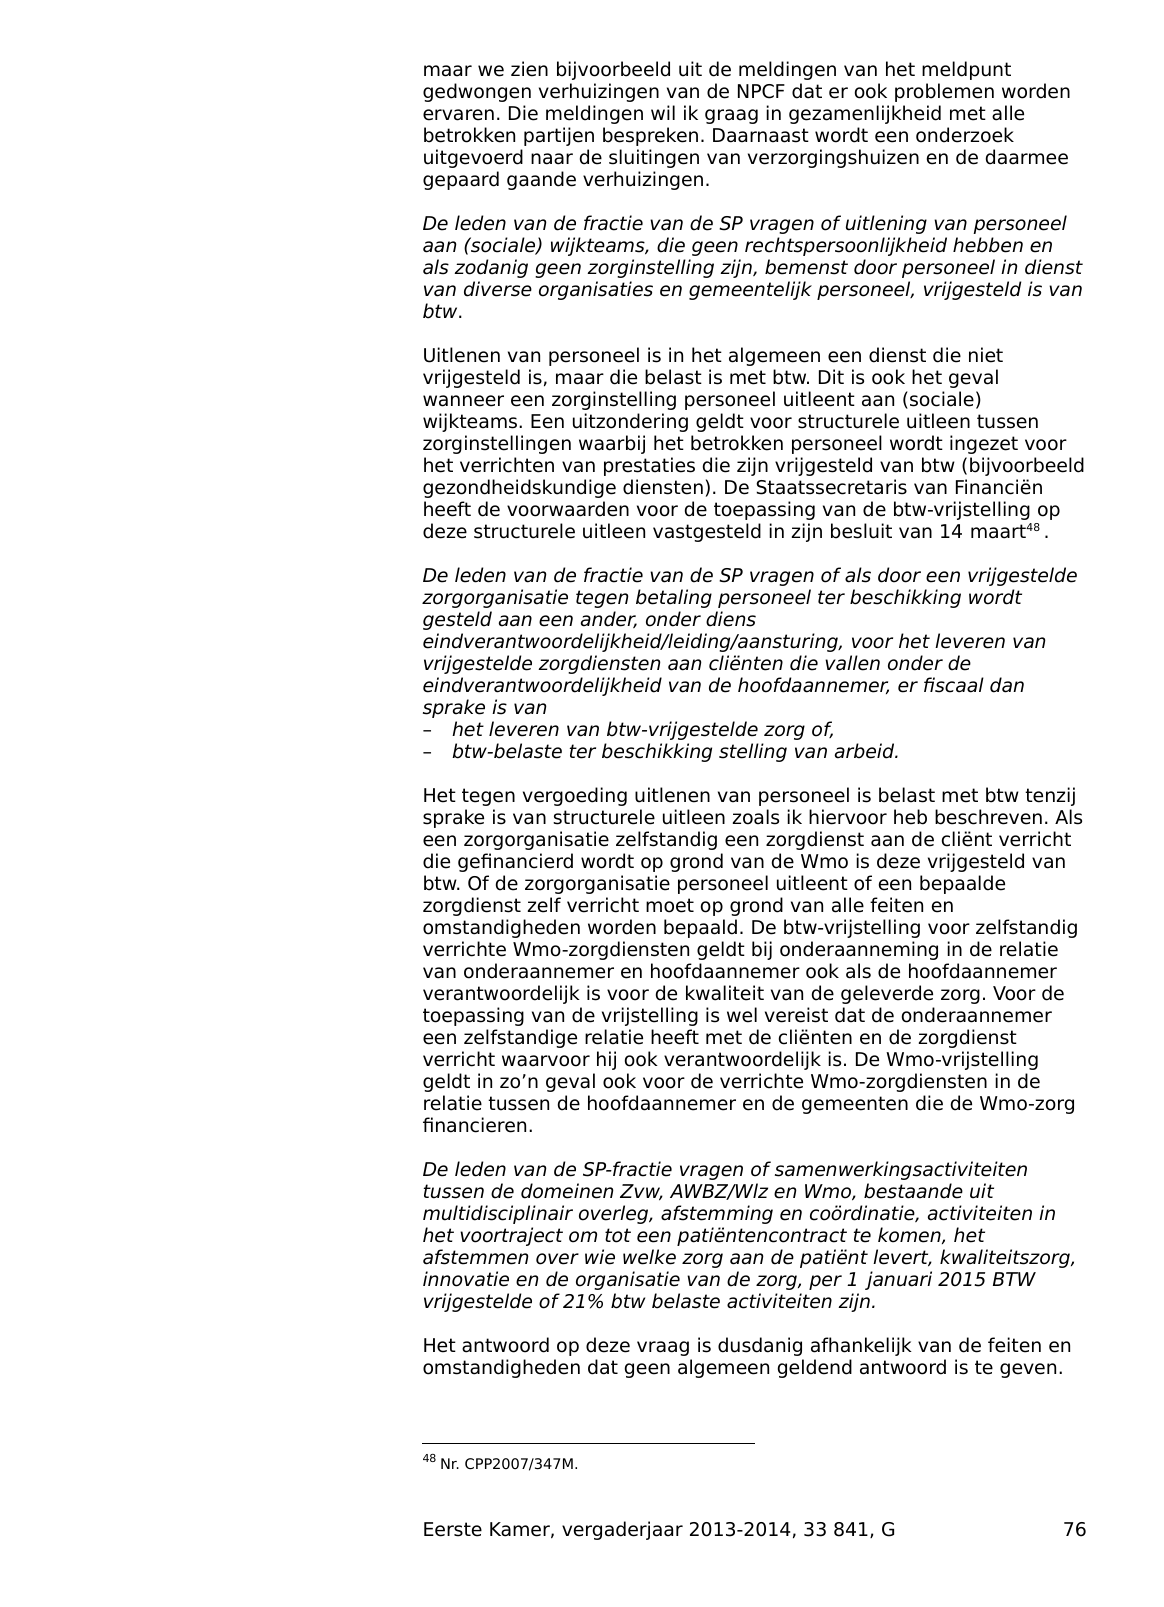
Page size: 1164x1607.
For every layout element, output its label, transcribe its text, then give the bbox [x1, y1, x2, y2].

text Uitlenen van personeel is in het algemeen een dienst die niet vrijgesteld is, maar die belast is met btw. Dit is ook het geval wanneer een zorginstelling personeel uitleent aan (sociale) wijkteams. Een uitzondering geldt voor structurele uitleen tussen zorginstellingen waarbij het betrokken personeel wordt ingezet voor het verrichten van prestaties die zijn vrijgesteld van btw (bijvoorbeeld gezondheidskundige diensten). De Staatssecretaris van Financiën heeft de voorwaarden voor de toepassing van de btw-vrijstelling op deze structurele uitleen vastgesteld in zijn besluit van 14 maart. [422, 345, 1087, 543]
text De leden van de fractie van de SP vragen of uitlening van personeel aan (sociale) wijkteams, die geen rechtspersoonlijkheid hebben en als zodanig geen zorginstelling zijn, bemenst door personeel in dienst van diverse organisaties en gemeentelijk personeel, vrijgesteld is van btw. [422, 213, 1087, 323]
text De leden van de fractie van de SP vragen of als door een vrijgestelde zorgorganisatie tegen betaling personeel ter beschikking wordt gesteld aan een ander, onder diens eindverantwoordelijkheid/leiding/aansturing, voor het leveren van vrijgestelde zorgdiensten aan cliënten die vallen onder de eindverantwoordelijkheid van de hoofdaannemer, er fiscaal dan sprake is van [422, 565, 1087, 719]
text Nr. CPP2007/347M. [422, 1452, 1087, 1474]
text – btw-belaste ter beschikking stelling van arbeid. [422, 741, 1087, 763]
text Het tegen vergoeding uitlenen van personeel is belast met btw tenzij sprake is van structurele uitleen zoals ik hiervoor heb beschreven. Als een zorgorganisatie zelfstandig een zorgdienst aan de cliënt verricht die gefinancierd wordt op grond van de Wmo is deze vrijgesteld van btw. Of de zorgorganisatie personeel uitleent of een bepaalde zorgdienst zelf verricht moet op grond van alle feiten en omstandigheden worden bepaald. De btw-vrijstelling voor zelfstandig verrichte Wmo-zorgdiensten geldt bij onderaanneming in de relatie van onderaannemer en hoofdaannemer ook als de hoofdaannemer verantwoordelijk is voor de kwaliteit van de geleverde zorg. Voor de toepassing van de vrijstelling is wel vereist dat de onderaannemer een zelfstandige relatie heeft met de cliënten en de zorgdienst verricht waarvoor hij ook verantwoordelijk is. De Wmo-vrijstelling geldt in zo’n geval ook voor de verrichte Wmo-zorgdiensten in de relatie tussen de hoofdaannemer en de gemeenten die de Wmo-zorg financieren. [422, 785, 1087, 1137]
text maar we zien bijvoorbeeld uit de meldingen van het meldpunt gedwongen verhuizingen van de NPCF dat er ook problemen worden ervaren. Die meldingen wil ik graag in gezamenlijkheid met alle betrokken partijen bespreken. Daarnaast wordt een onderzoek uitgevoerd naar de sluitingen van verzorgingshuizen en de daarmee gepaard gaande verhuizingen. [422, 59, 1087, 191]
text Het antwoord op deze vraag is dusdanig afhankelijk van de feiten en omstandigheden dat geen algemeen geldend antwoord is te geven. [422, 1335, 1087, 1379]
text De leden van de SP-fractie vragen of samenwerkingsactiviteiten tussen de domeinen Zvw, AWBZ/Wlz en Wmo, bestaande uit multidisciplinair overleg, afstemming en coördinatie, activiteiten in het voortraject om tot een patiëntencontract te komen, het afstemmen over wie welke zorg aan de patiënt levert, kwaliteitszorg, innovatie en de organisatie van de zorg, per 1 januari 2015 BTW vrijgestelde of 21% btw belaste activiteiten zijn. [422, 1159, 1087, 1313]
text – het leveren van btw-vrijgestelde zorg of, [422, 719, 1087, 741]
